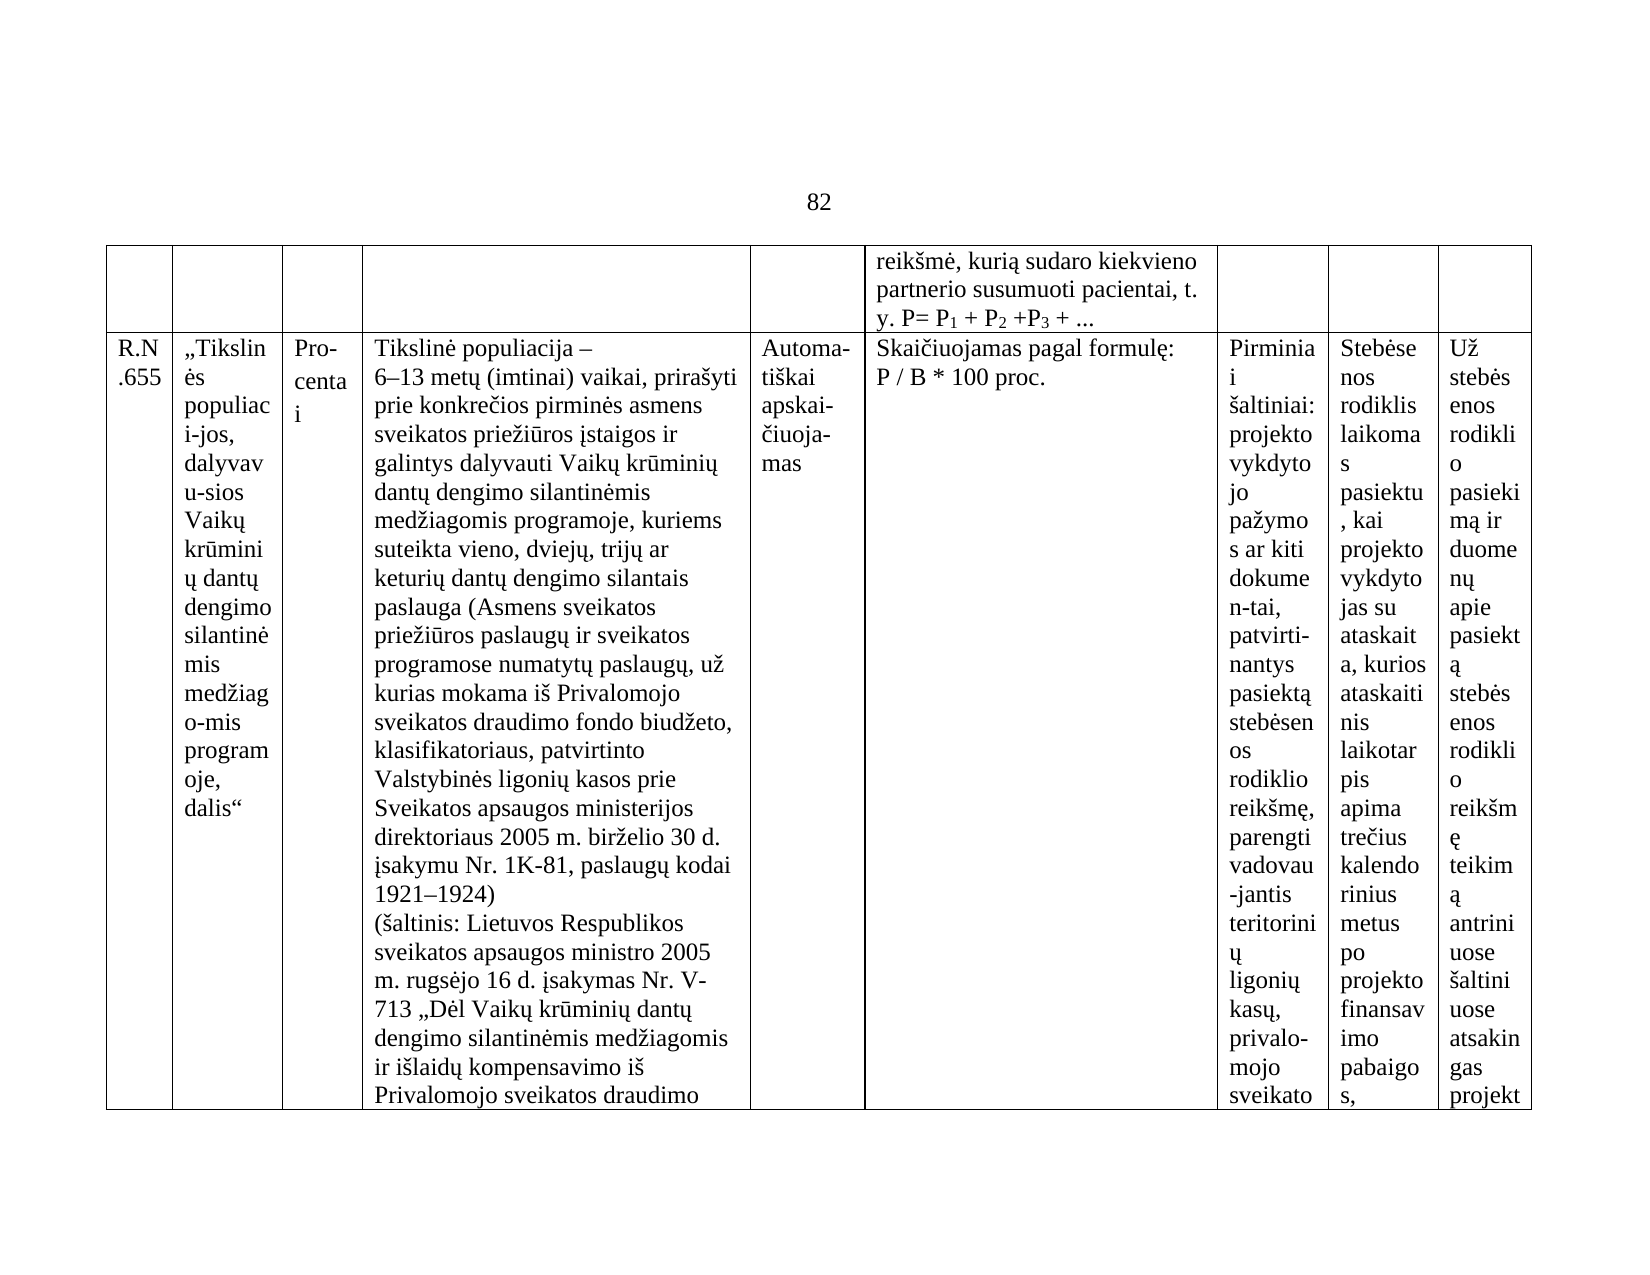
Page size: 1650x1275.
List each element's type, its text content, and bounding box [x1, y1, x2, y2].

table_cell „Tikslinės populiaci-jos, dalyvavu-sios Vaikų krūminių dantų dengimo silantinėmis medžiago-mis programoje, dalis“ [173, 333, 282, 1109]
table_cell [363, 246, 750, 332]
table_cell Pirminiai šaltiniai: projekto vykdytojo pažymos ar kiti dokumen-tai, patvirti-nantys pasiektą stebėsenos rodiklio reikšmę, parengti vadovau-jantis teritorinių ligonių kasų, privalo-mojo sveikato [1218, 333, 1328, 1109]
table_cell [173, 246, 282, 332]
table_cell Skaičiuojamas pagal formulę: P / B * 100 proc. [866, 333, 1217, 1109]
table_cell Stebėsenos rodiklis laikomas pasiektu, kai projekto vykdytojas su ataskaita, kurios ataskaitinis laikotarpis apima trečius kalendorinius metus po projekto finansavimo pabaigos, [1329, 333, 1438, 1109]
table_cell Tikslinė populiacija – 6–13 metų (imtinai) vaikai, prirašyti prie konkrečios pirminės asmens sveikatos priežiūros įstaigos ir galintys dalyvauti Vaikų krūminių dantų dengimo silantinėmis medžiagomis programoje, kuriems suteikta vieno, dviejų, trijų ar keturių dantų dengimo silantais paslauga (Asmens sveikatos priežiūros paslaugų ir sveikatos programose numatytų paslaugų, už kurias mokama iš Privalomojo sveikatos draudimo fondo biudžeto, klasifikatoriaus, patvirtinto Valstybinės ligonių kasos prie Sveikatos apsaugos ministerijos direktoriaus 2005 m. birželio 30 d. įsakymu Nr. 1K-81, paslaugų kodai 1921–1924) (šaltinis: Lietuvos Respublikos sveikatos apsaugos ministro 2005 m. rugsėjo 16 d. įsakymas Nr. V-713 „Dėl Vaikų krūminių dantų dengimo silantinėmis medžiagomis ir išlaidų kompensavimo iš Privalomojo sveikatos draudimo [363, 333, 750, 1109]
table_cell [1329, 246, 1438, 332]
table_cell Automa-tiškai apskai-čiuoja-mas [751, 333, 864, 1109]
table_cell Pro-centai [283, 333, 362, 1109]
table_cell R.N.655 [107, 333, 172, 1109]
table_cell Už stebėsenos rodiklio pasiekimą ir duomenų apie pasiektą stebėsenos rodiklio reikšmę teikimą antriniuose šaltiniuose atsakingas projekt [1439, 333, 1531, 1109]
table_cell reikšmė, kurią sudaro kiekvieno partnerio susumuoti pacientai, t. y. P= P1 + P2 +P3 + ... [866, 246, 1217, 332]
table_cell [107, 246, 172, 332]
table_cell [1439, 246, 1531, 332]
table_cell [283, 246, 362, 332]
table_cell [751, 246, 864, 332]
table_cell [1218, 246, 1328, 332]
